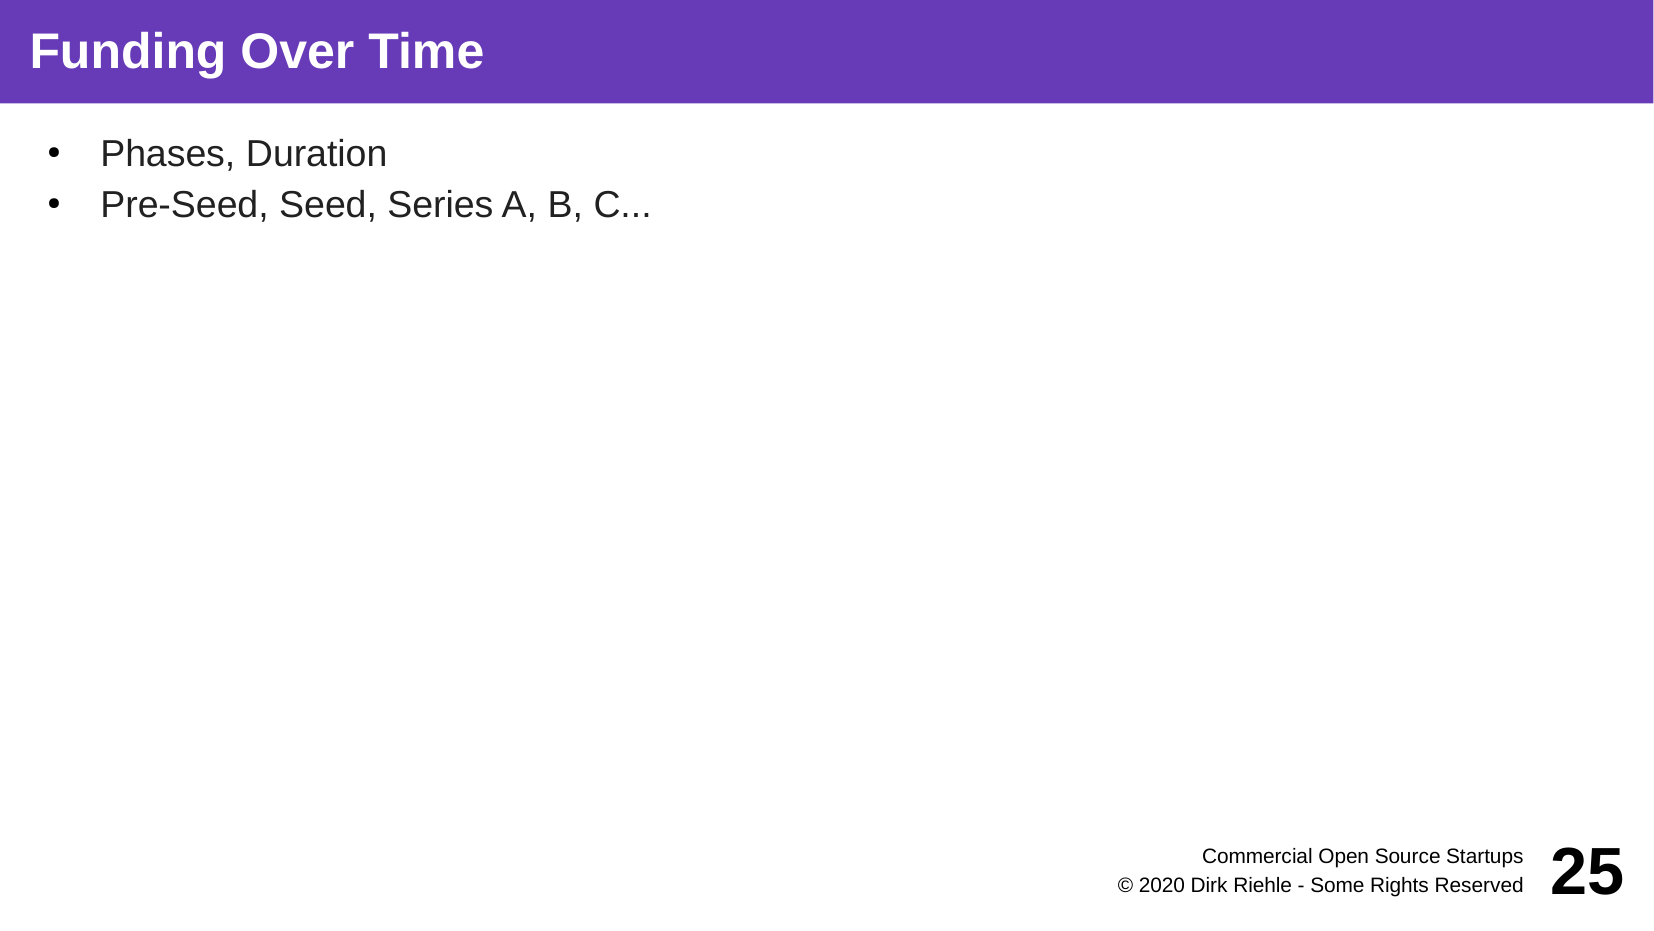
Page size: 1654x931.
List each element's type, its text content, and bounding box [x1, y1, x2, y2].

list Phases, Duration Pre-Seed, Seed, Series A, B, C... [29, 132, 1625, 813]
title Funding Over Time [0, 0, 1654, 104]
